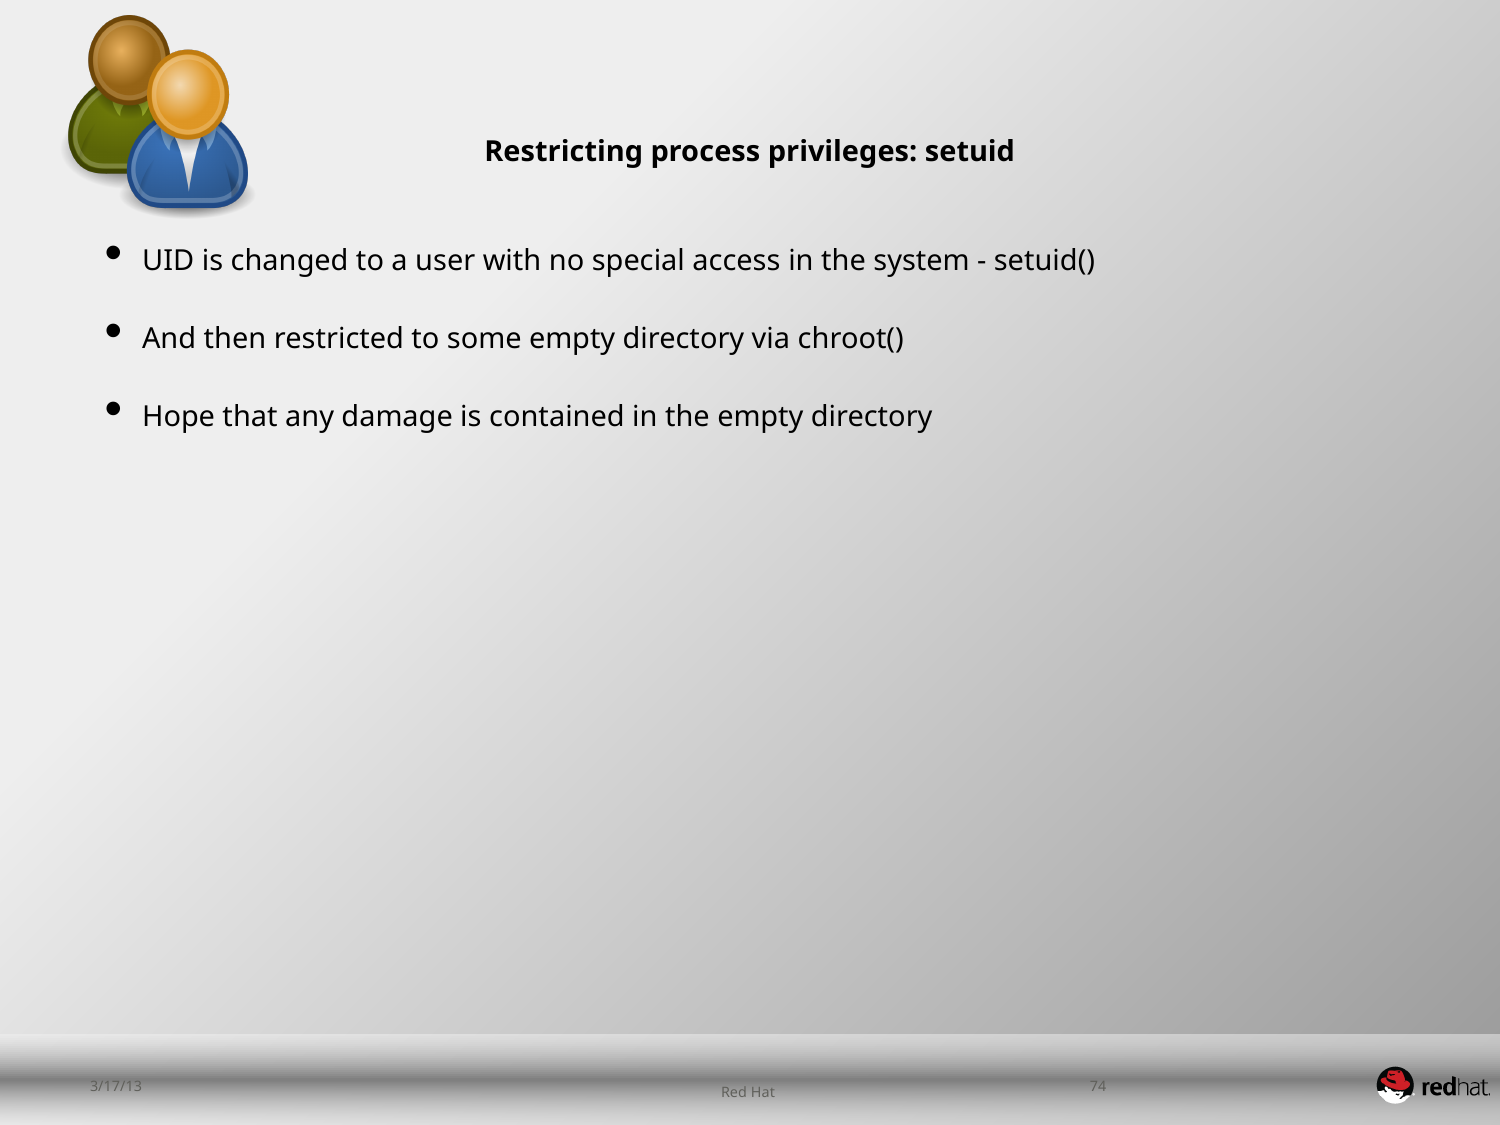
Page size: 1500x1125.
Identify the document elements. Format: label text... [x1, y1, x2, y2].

slide_number [1074, 1051, 1337, 1112]
picture [1364, 1057, 1500, 1110]
slide_number 3/17/13 [75, 1051, 425, 1112]
picture [60, 15, 256, 219]
list UID is changed to a user with no special access in the system - setuid() And then restricted to some empty directory via chroot() Hope that any damage is contained in the empty directory [74, 210, 1425, 1013]
footer Red Hat [300, 1065, 1200, 1110]
title Restricting process privileges: setuid [256, 22, 1426, 188]
